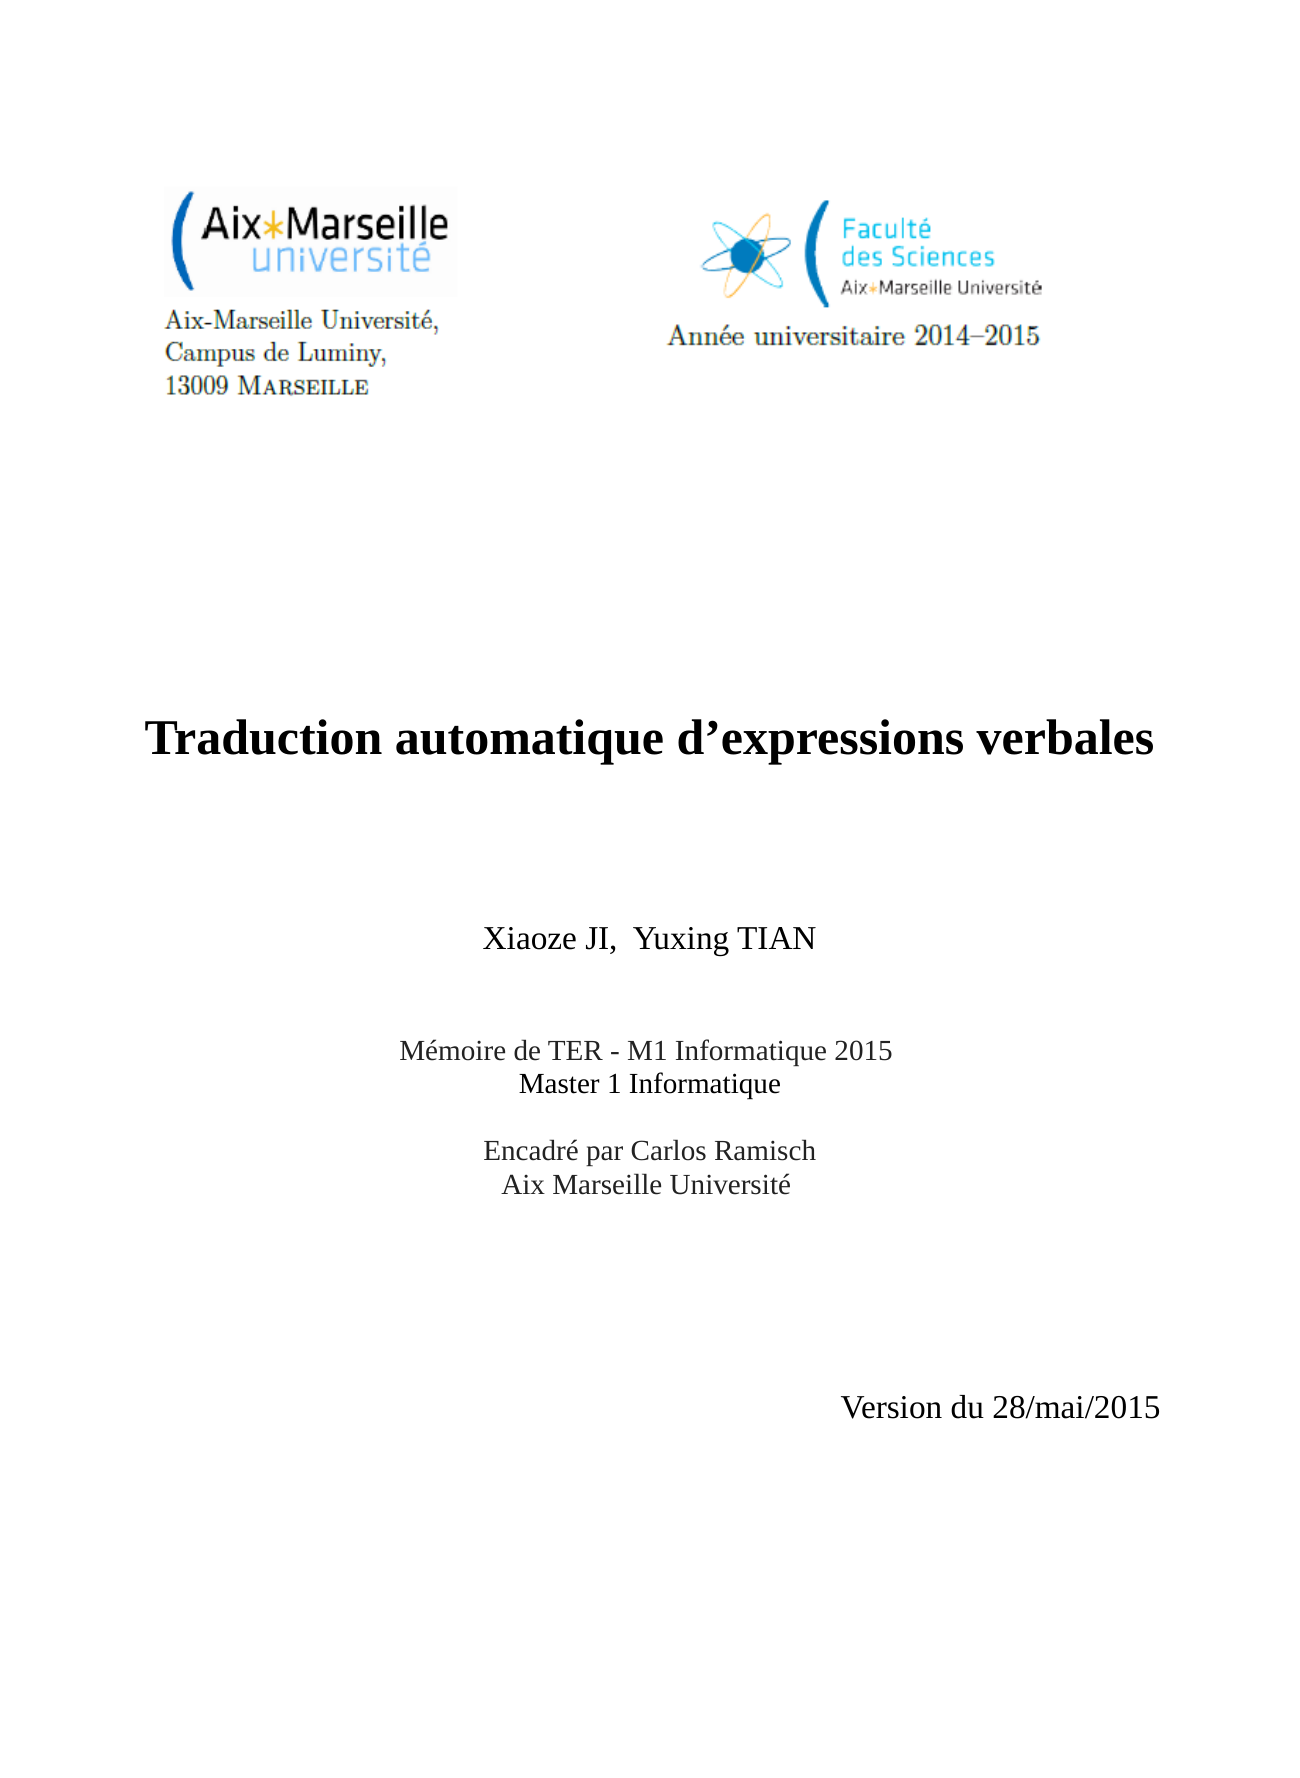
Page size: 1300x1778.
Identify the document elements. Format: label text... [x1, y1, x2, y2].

text Encadré par Carlos Ramisch [88, 1133, 1211, 1167]
picture [664, 185, 1089, 427]
text Master 1 Informatique [88, 1066, 1211, 1100]
text Mémoire de TER - M1 Informatique 2015 [88, 1033, 1211, 1066]
text Aix Marseille Université [88, 1167, 1211, 1201]
picture [91, 123, 530, 440]
text Traduction automatique d’expressions verbales [88, 708, 1211, 765]
text Version du 28/mai/2015 [88, 1387, 1211, 1426]
text Xiaoze JI, Yuxing TIAN [88, 918, 1211, 956]
